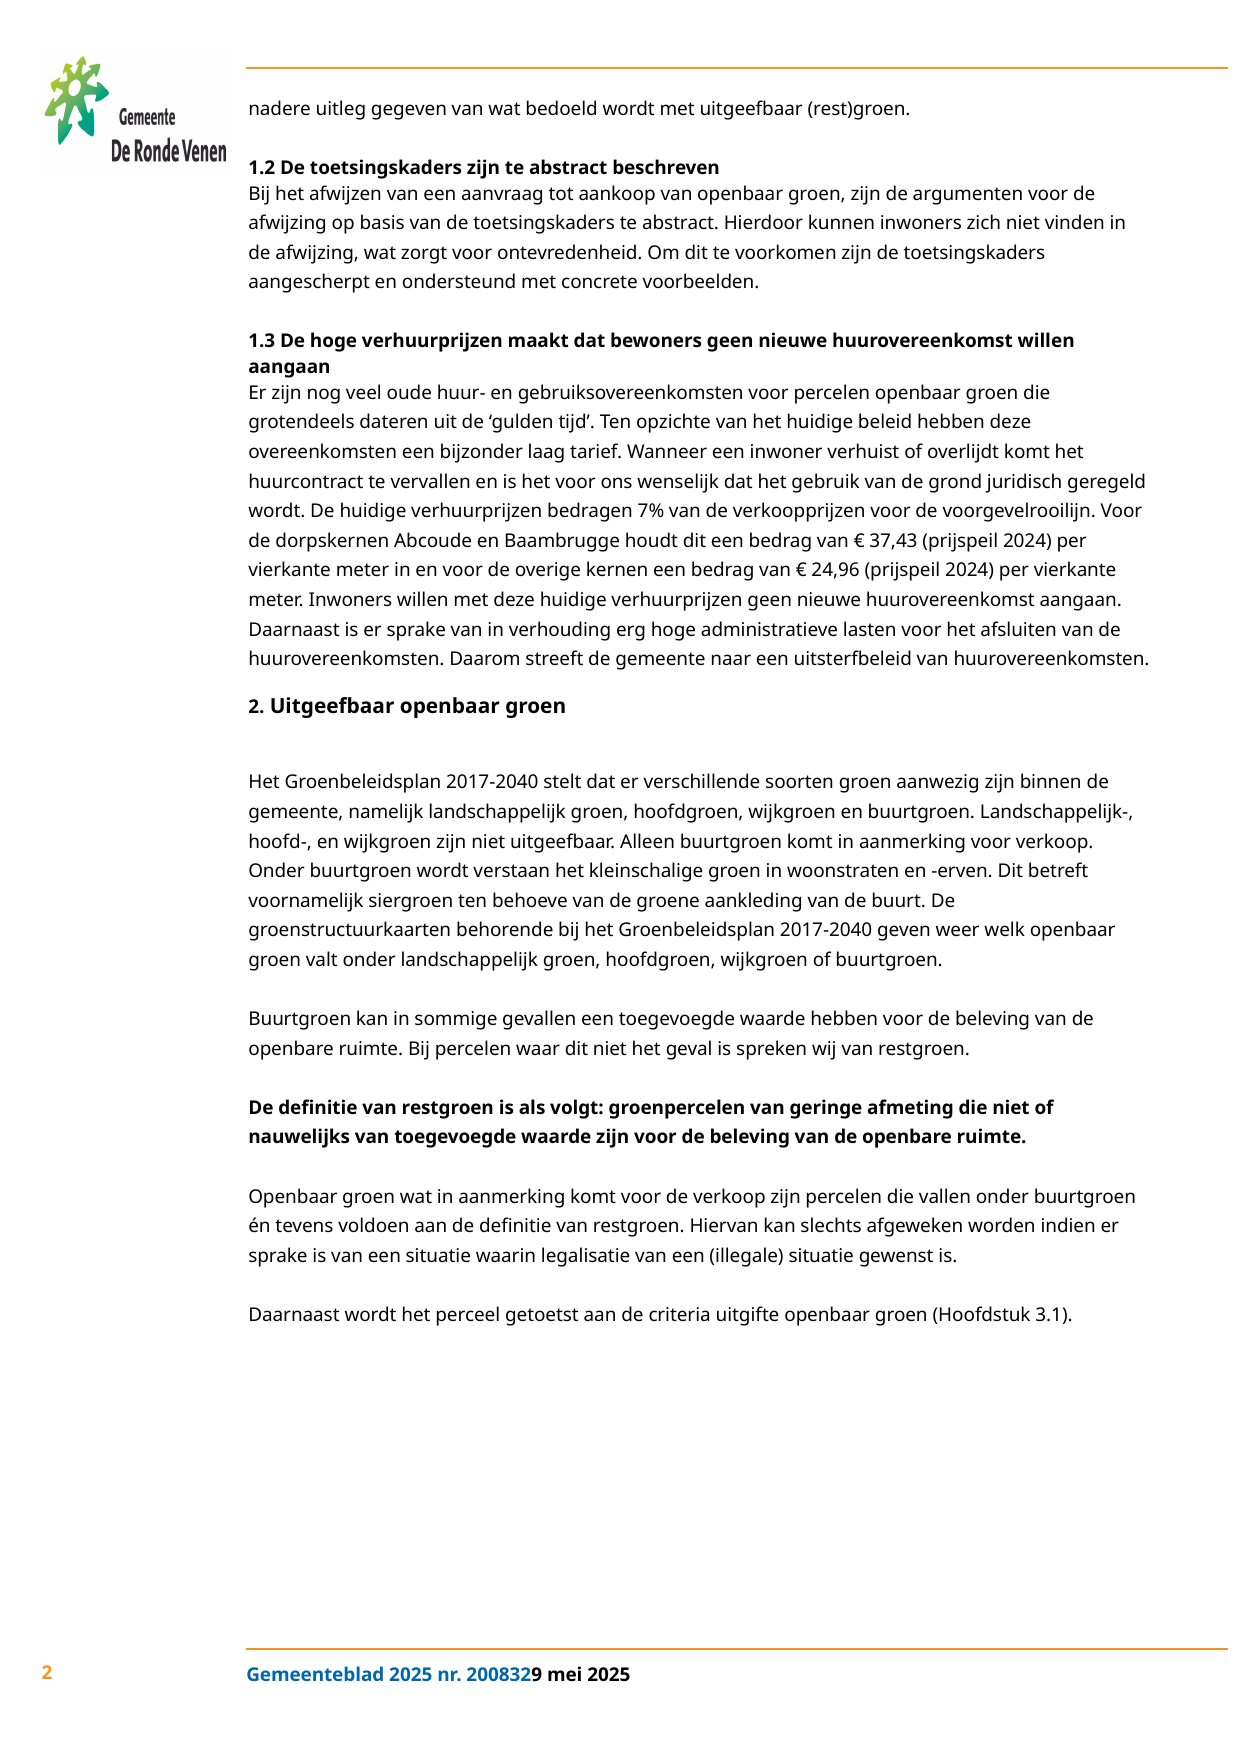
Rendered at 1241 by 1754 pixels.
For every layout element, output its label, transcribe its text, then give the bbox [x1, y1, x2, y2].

text Bij het afwijzen van een aanvraag tot aankoop van openbaar groen, zijn de argumenten voor de afwijzing op basis van de toetsingskaders te abstract. Hierdoor kunnen inwoners zich niet vinden in de afwijzing, wat zorgt voor ontevredenheid. Om dit te voorkomen zijn de toetsingskaders aangescherpt en ondersteund met concrete voorbeelden. [248, 180, 1152, 294]
picture [41, 47, 231, 172]
text nadere uitleg gegeven van wat bedoeld wordt met uitgeefbaar (rest)groen. [248, 95, 1152, 121]
text 1.3 De hoge verhuurprijzen maakt dat bewoners geen nieuwe huurovereenkomst willen aangaan [248, 328, 1152, 379]
text 1.2 De toetsingskaders zijn te abstract beschreven [248, 154, 1152, 180]
text Er zijn nog veel oude huur- en gebruiksovereenkomsten voor percelen openbaar groen die grotendeels dateren uit de ‘gulden tijd’. Ten opzichte van het huidige beleid hebben deze overeenkomsten een bijzonder laag tarief. Wanneer een inwoner verhuist of overlijdt komt het huurcontract te vervallen en is het voor ons wenselijk dat het gebruik van de grond juridisch geregeld wordt. De huidige verhuurprijzen bedragen 7% van de verkoopprijzen voor de voorgevelrooilijn. Voor de dorpskernen Abcoude en Baambrugge houdt dit een bedrag van € 37,43 (prijspeil 2024) per vierkante meter in en voor de overige kernen een bedrag van € 24,96 (prijspeil 2024) per vierkante meter. Inwoners willen met deze huidige verhuurprijzen geen nieuwe huurovereenkomst aangaan. Daarnaast is er sprake van in verhouding erg hoge administratieve lasten voor het afsluiten van de huurovereenkomsten. Daarom streeft de gemeente naar een uitsterfbeleid van huurovereenkomsten. [248, 379, 1152, 671]
text Daarnaast wordt het perceel getoetst aan de criteria uitgifte openbaar groen (Hoofdstuk 3.1). [248, 1301, 1152, 1327]
text Het Groenbeleidsplan 2017-2040 stelt dat er verschillende soorten groen aanwezig zijn binnen de gemeente, namelijk landschappelijk groen, hoofdgroen, wijkgroen en buurtgroen. Landschappelijk-, hoofd-, en wijkgroen zijn niet uitgeefbaar. Alleen buurtgroen komt in aanmerking voor verkoop. Onder buurtgroen wordt verstaan het kleinschalige groen in woonstraten en -erven. Dit betreft voornamelijk siergroen ten behoeve van de groene aankleding van de buurt. De groenstructuurkaarten behorende bij het Groenbeleidsplan 2017-2040 geven weer welk openbaar groen valt onder landschappelijk groen, hoofdgroen, wijkgroen of buurtgroen. [248, 769, 1152, 972]
text 2. Uitgeefbaar openbaar groen [248, 691, 1152, 719]
text Openbaar groen wat in aanmerking komt voor de verkoop zijn percelen die vallen onder buurtgroen én tevens voldoen aan de definitie van restgroen. Hiervan kan slechts afgeweken worden indien er sprake is van een situatie waarin legalisatie van een (illegale) situatie gewenst is. [248, 1183, 1152, 1268]
text Buurtgroen kan in sommige gevallen een toegevoegde waarde hebben voor de beleving van de openbare ruimte. Bij percelen waar dit niet het geval is spreken wij van restgroen. [248, 1005, 1152, 1061]
text De definitie van restgroen is als volgt: groenpercelen van geringe afmeting die niet of nauwelijks van toegevoegde waarde zijn voor de beleving van de openbare ruimte. [248, 1094, 1152, 1149]
